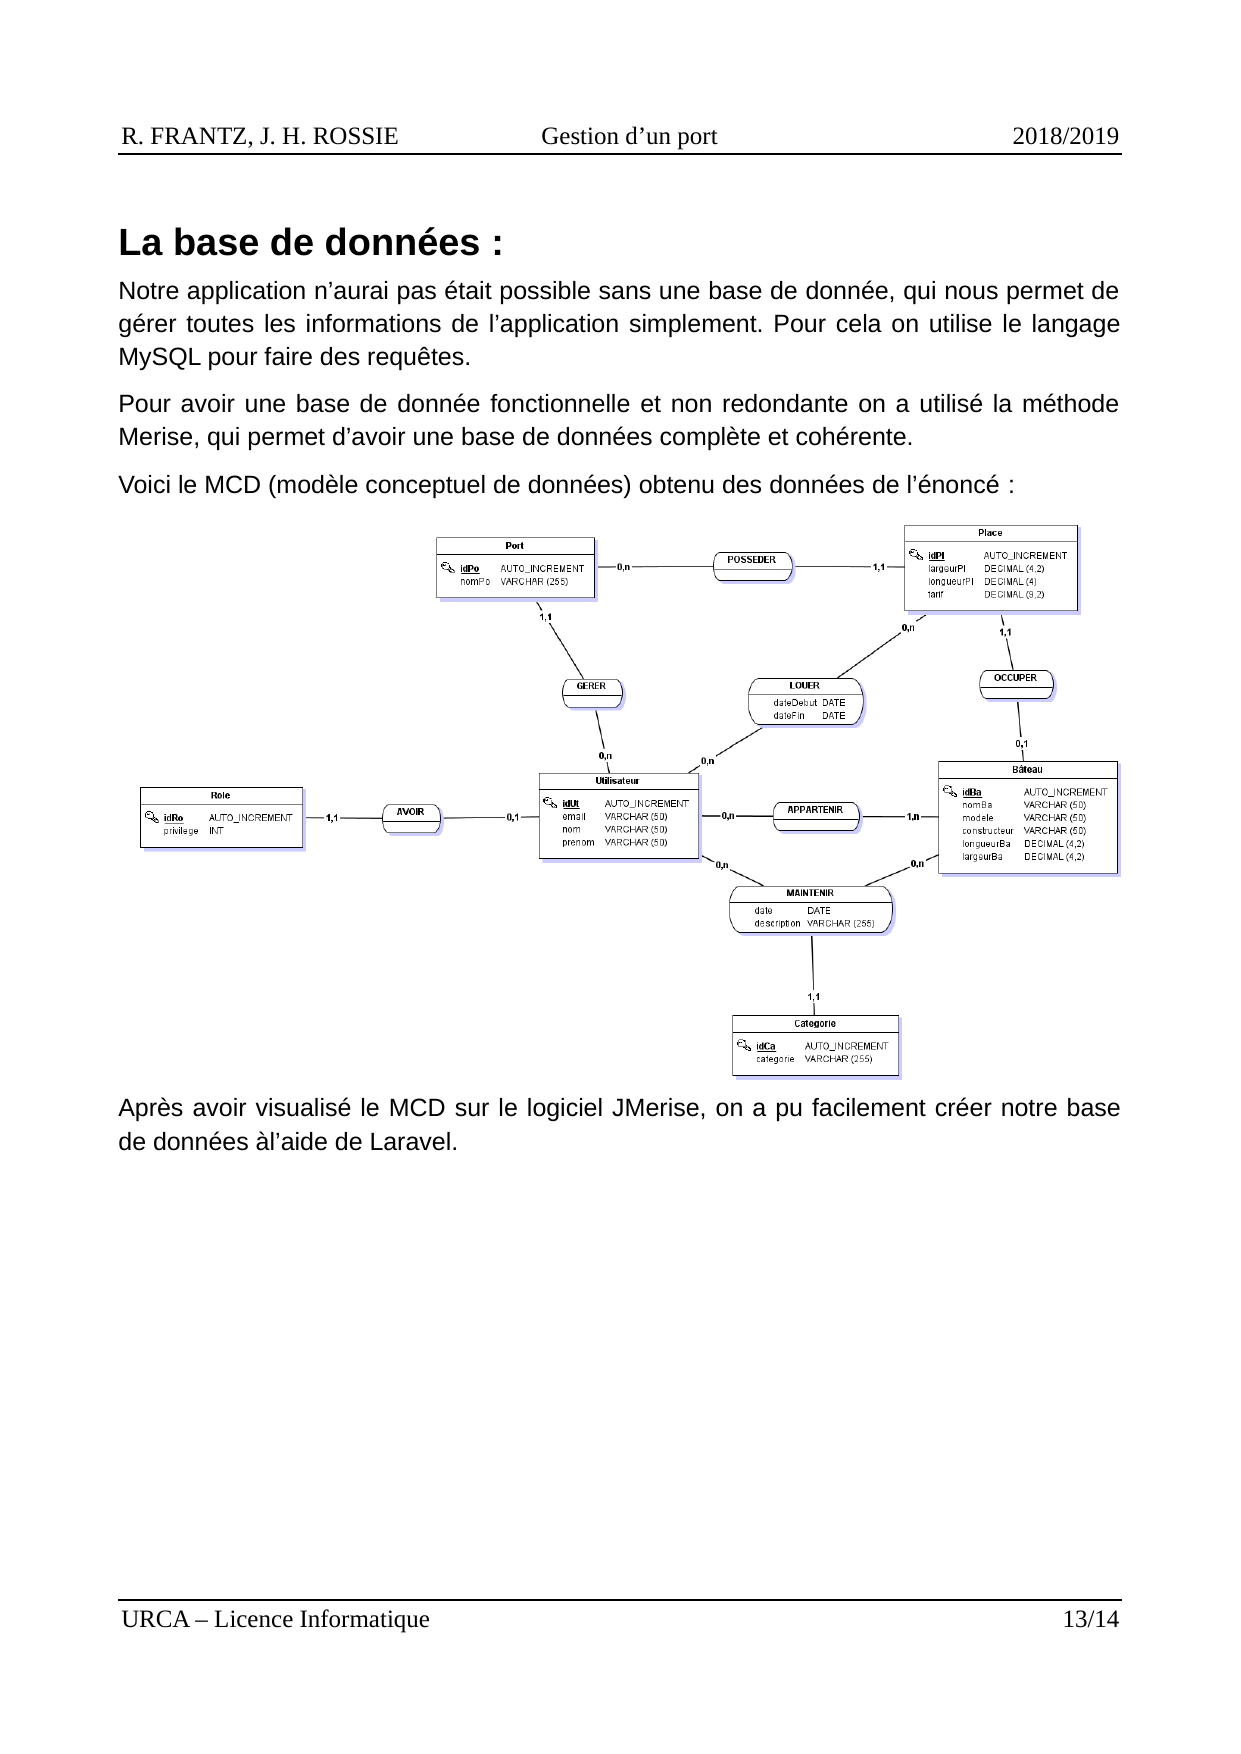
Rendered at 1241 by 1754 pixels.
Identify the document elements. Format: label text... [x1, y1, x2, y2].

subtitle Notre application n’aurai pas était possible sans une base de donnée, qui nous permet de gérer toutes les informations de l’application simplement. Pour cela on utilise le langage MySQL pour faire des requêtes. [118, 276, 1122, 371]
subtitle La base de données : [118, 220, 1122, 263]
subtitle Voici le MCD (modèle conceptuel de données) obtenu des données de l’énoncé : [118, 470, 1122, 499]
subtitle Pour avoir une base de donnée fonctionnelle et non redondante on a utilisé la méthode Merise, qui permet d’avoir une base de données complète et cohérente. [118, 389, 1122, 451]
subtitle Après avoir visualisé le MCD sur le logiciel JMerise, on a pu facilement créer notre base de données àl’aide de Laravel. [118, 1090, 1122, 1155]
picture [121, 516, 1125, 1090]
